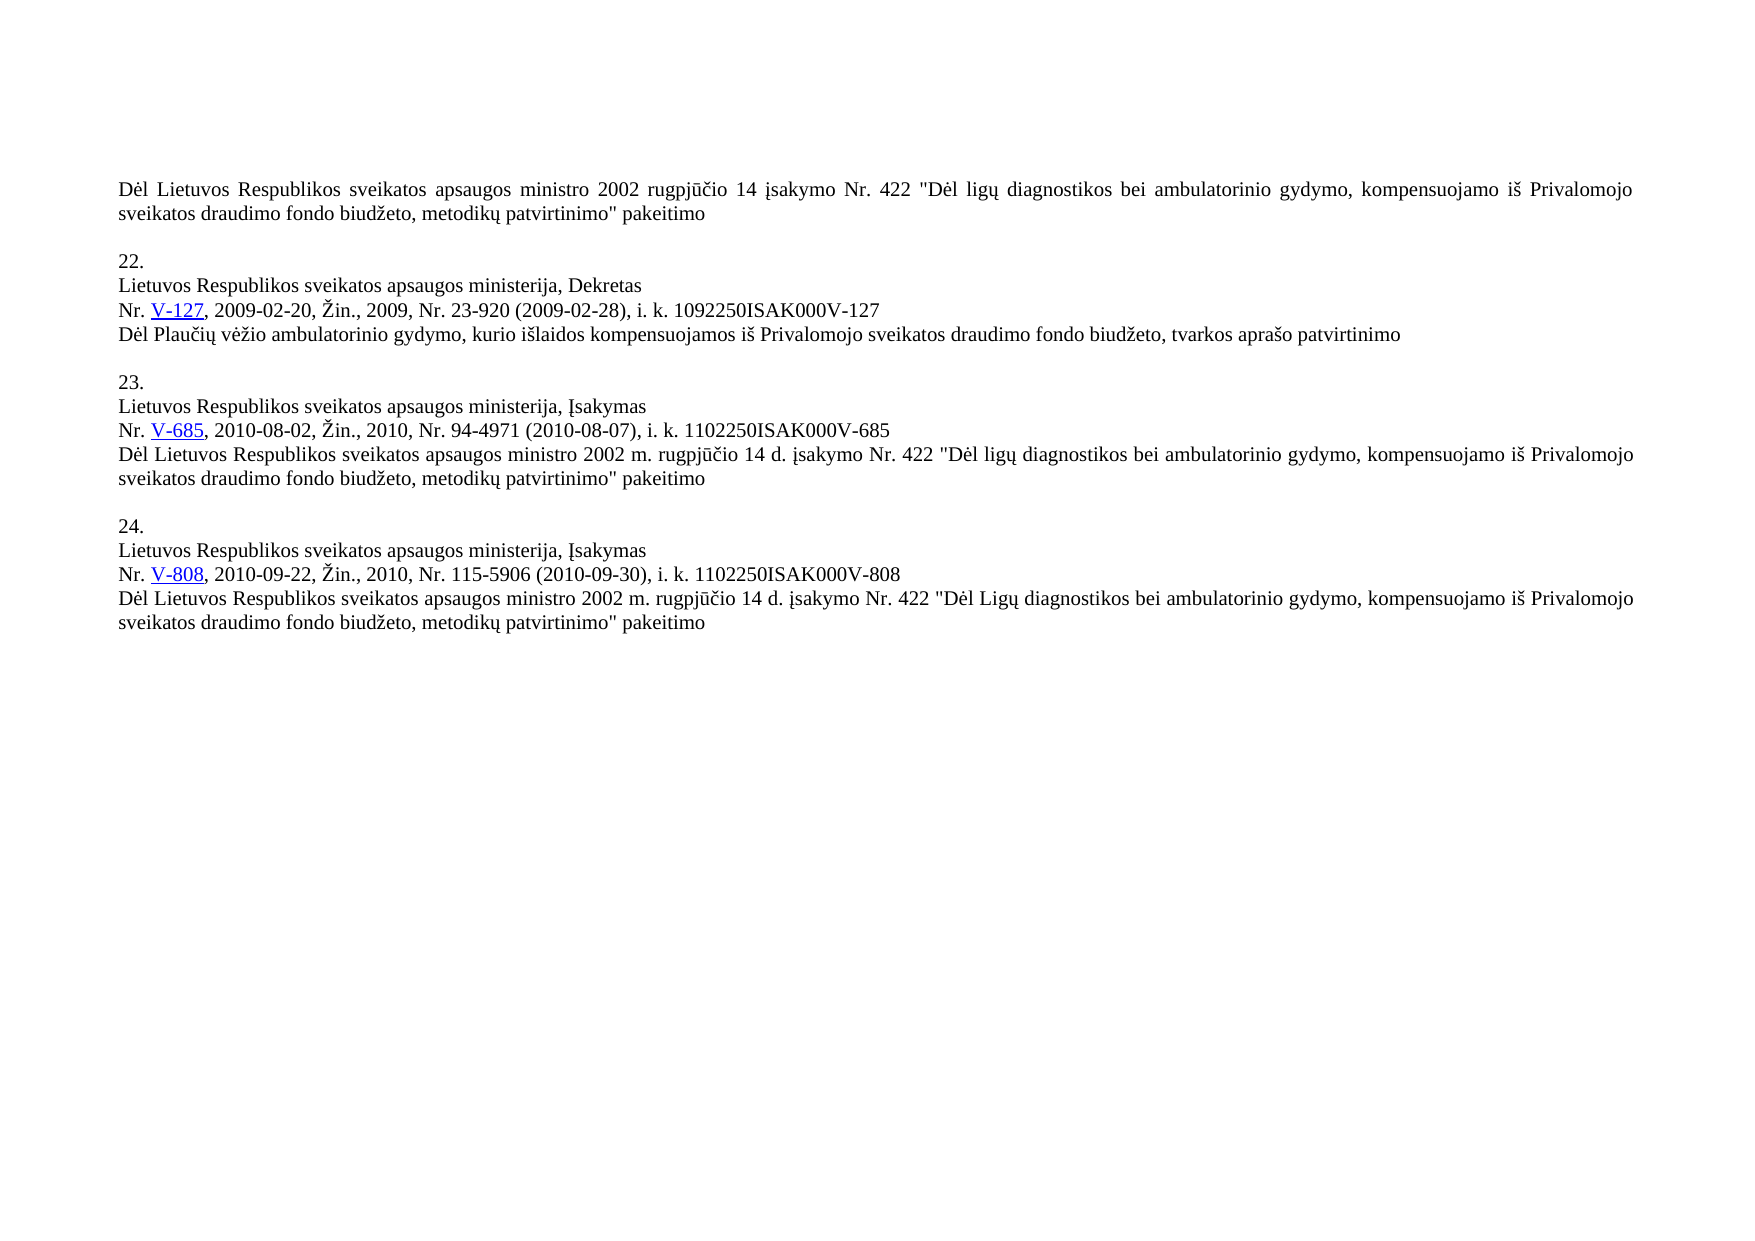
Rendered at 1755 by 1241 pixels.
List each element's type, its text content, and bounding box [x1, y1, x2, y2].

text Nr. V-808, 2010-09-22, Žin., 2010, Nr. 115-5906 (2010-09-30), i. k. 1102250ISAK000V-808 [118, 562, 1636, 586]
text 22. [118, 249, 1636, 273]
text 23. [118, 370, 1636, 394]
text 24. [118, 514, 1636, 538]
text Dėl Lietuvos Respublikos sveikatos apsaugos ministro 2002 rugpjūčio 14 įsakymo Nr. 422 "Dėl ligų diagnostikos bei ambulatorinio gydymo, kompensuojamo iš Privalomojo sveikatos draudimo fondo biudžeto, metodikų patvirtinimo" pakeitimo [118, 177, 1636, 225]
text Lietuvos Respublikos sveikatos apsaugos ministerija, Dekretas [118, 273, 1636, 297]
text Dėl Lietuvos Respublikos sveikatos apsaugos ministro 2002 m. rugpjūčio 14 d. įsakymo Nr. 422 "Dėl Ligų diagnostikos bei ambulatorinio gydymo, kompensuojamo iš Privalomojo sveikatos draudimo fondo biudžeto, metodikų patvirtinimo" pakeitimo [118, 586, 1636, 634]
text Nr. V-685, 2010-08-02, Žin., 2010, Nr. 94-4971 (2010-08-07), i. k. 1102250ISAK000V-685 [118, 418, 1636, 442]
text Nr. V-127, 2009-02-20, Žin., 2009, Nr. 23-920 (2009-02-28), i. k. 1092250ISAK000V-127 [118, 297, 1636, 322]
text Dėl Plaučių vėžio ambulatorinio gydymo, kurio išlaidos kompensuojamos iš Privalomojo sveikatos draudimo fondo biudžeto, tvarkos aprašo patvirtinimo [118, 322, 1636, 346]
text Dėl Lietuvos Respublikos sveikatos apsaugos ministro 2002 m. rugpjūčio 14 d. įsakymo Nr. 422 "Dėl ligų diagnostikos bei ambulatorinio gydymo, kompensuojamo iš Privalomojo sveikatos draudimo fondo biudžeto, metodikų patvirtinimo" pakeitimo [118, 442, 1636, 490]
text Lietuvos Respublikos sveikatos apsaugos ministerija, Įsakymas [118, 538, 1636, 562]
text Lietuvos Respublikos sveikatos apsaugos ministerija, Įsakymas [118, 394, 1636, 418]
